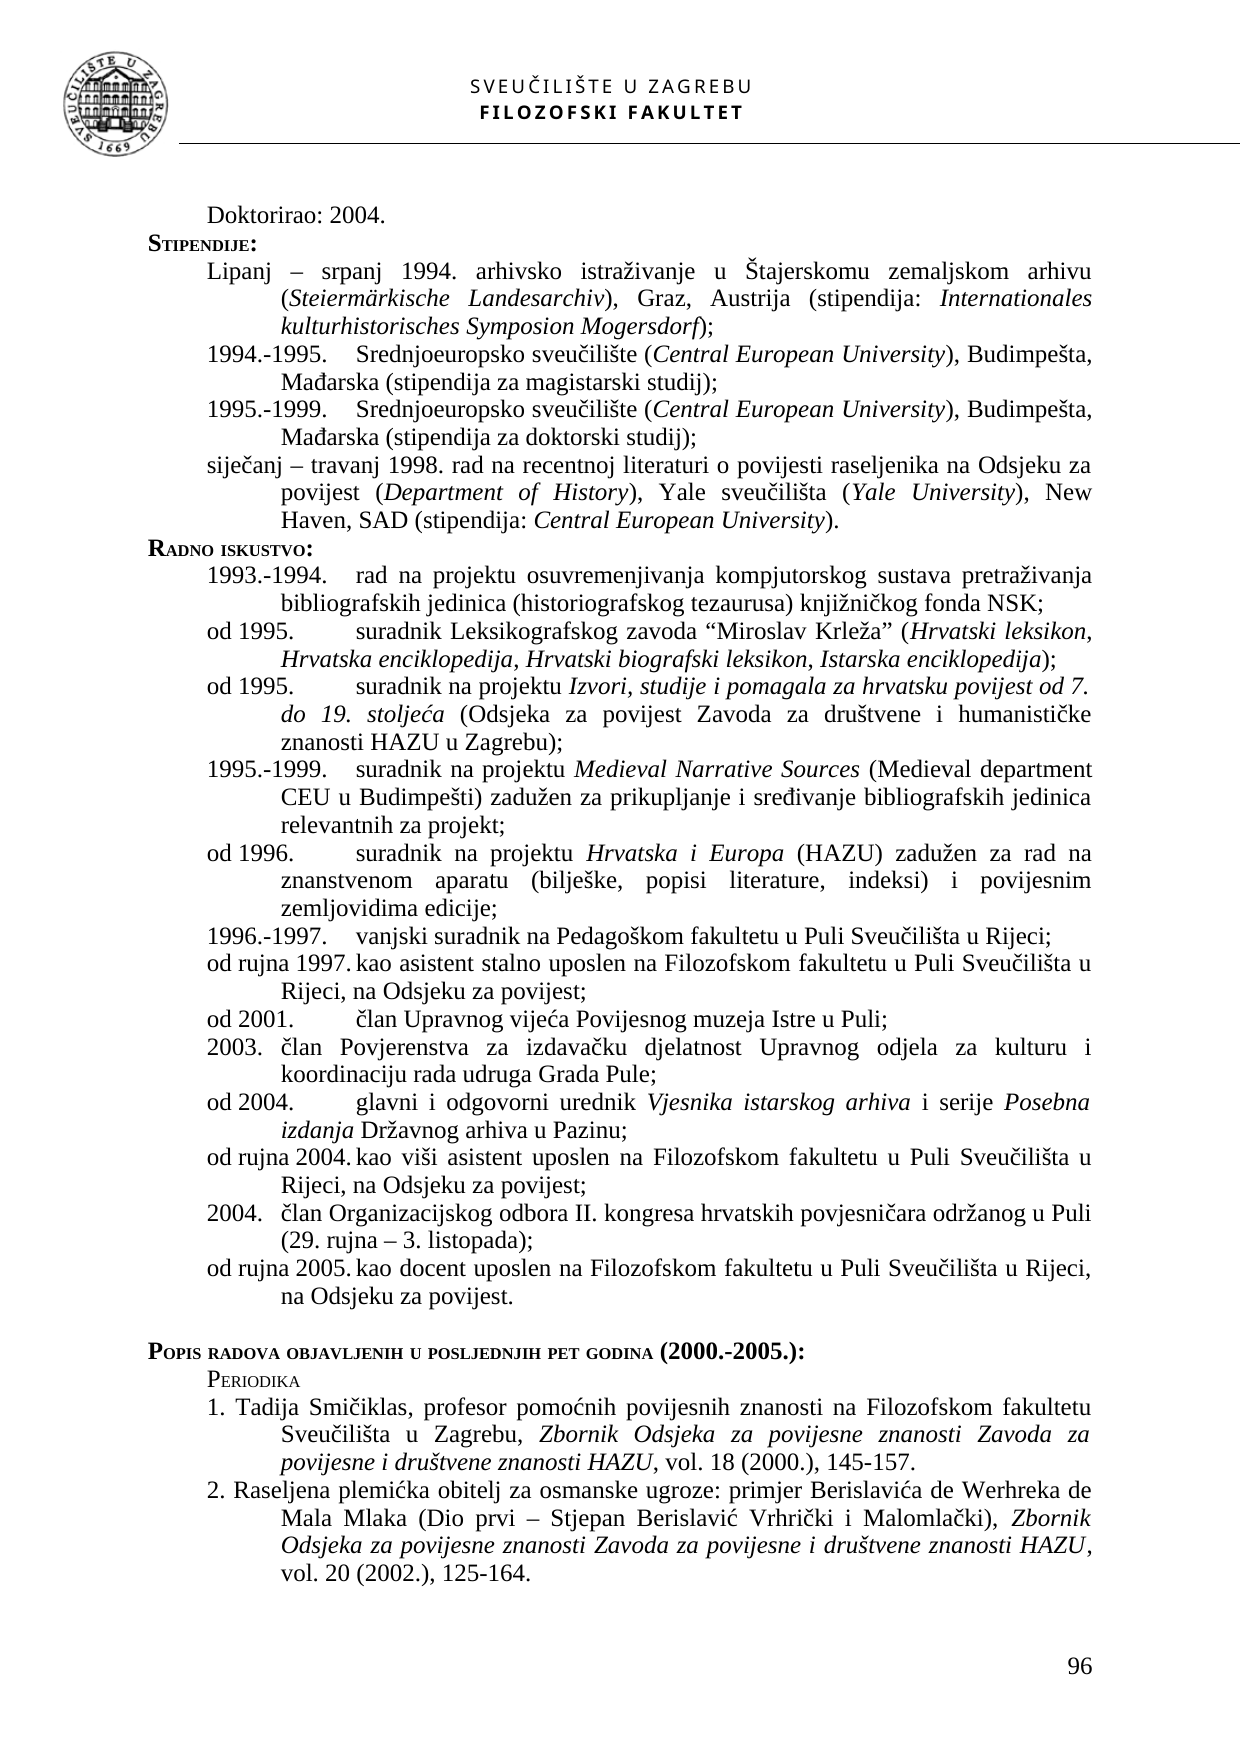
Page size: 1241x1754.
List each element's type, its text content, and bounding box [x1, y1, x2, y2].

text Stipendije: [148, 229, 1092, 257]
text od 1996. suradnik na projektu Hrvatska i Europa (HAZU) zadužen za rad na znanstvenom aparatu (bilješke, popisi literature, indeksi) i povijesnim zemljovidima edicije; [207, 839, 1092, 922]
text 1995.-1999. suradnik na projektu Medieval Narrative Sources (Medieval department CEU u Budimpešti) zadužen za prikupljanje i sređivanje bibliografskih jedinica relevantnih za projekt; [207, 756, 1092, 839]
text Lipanj – srpanj 1994. arhivsko istraživanje u Štajerskomu zemaljskom arhivu (Steiermärkische Landesarchiv), Graz, Austrija (stipendija: Internationales kulturhistorisches Symposion Mogersdorf); [207, 257, 1092, 340]
text od 1995. suradnik Leksikografskog zavoda “Miroslav Krleža” (Hrvatski leksikon, Hrvatska enciklopedija, Hrvatski biografski leksikon, Istarska enciklopedija); [207, 617, 1092, 672]
text 2003. član Povjerenstva za izdavačku djelatnost Upravnog odjela za kulturu i koordinaciju rada udruga Grada Pule; [207, 1033, 1092, 1088]
text od rujna 2004. kao viši asistent uposlen na Filozofskom fakultetu u Puli Sveučilišta u Rijeci, na Odsjeku za povijest; [207, 1143, 1092, 1199]
text od 2004. glavni i odgovorni urednik Vjesnika istarskog arhiva i serije Posebna izdanja Državnog arhiva u Pazinu; [207, 1088, 1092, 1143]
text Periodika [207, 1365, 1092, 1393]
text 1995.-1999. Srednjoeuropsko sveučilište (Central European University), Budimpešta, Mađarska (stipendija za doktorski studij); [207, 395, 1092, 451]
text 1994.-1995. Srednjoeuropsko sveučilište (Central European University), Budimpešta, Mađarska (stipendija za magistarski studij); [207, 340, 1092, 395]
text Doktorirao: 2004. [207, 201, 1092, 229]
text Popis radova objavljenih u posljednjih pet godina (2000.-2005.): [148, 1337, 1092, 1365]
text od rujna 1997. kao asistent stalno uposlen na Filozofskom fakultetu u Puli Sveučilišta u Rijeci, na Odsjeku za povijest; [207, 949, 1092, 1005]
text Radno iskustvo: [148, 534, 1092, 562]
text siječanj – travanj 1998. rad na recentnoj literaturi o povijesti raseljenika na Odsjeku za povijest (Department of History), Yale sveučilišta (Yale University), New Haven, SAD (stipendija: Central European University). [207, 451, 1092, 534]
text od rujna 2005. kao docent uposlen na Filozofskom fakultetu u Puli Sveučilišta u Rijeci, na Odsjeku za povijest. [207, 1254, 1092, 1310]
text 1. Tadija Smičiklas, profesor pomoćnih povijesnih znanosti na Filozofskom fakultetu Sveučilišta u Zagrebu, Zbornik Odsjeka za povijesne znanosti Zavoda za povijesne i društvene znanosti HAZU, vol. 18 (2000.), 145-157. [207, 1393, 1092, 1476]
text 2004. član Organizacijskog odbora II. kongresa hrvatskih povjesničara održanog u Puli (29. rujna – 3. listopada); [207, 1199, 1092, 1254]
text od 2001. član Upravnog vijeća Povijesnog muzeja Istre u Puli; [207, 1005, 1092, 1033]
text od 1995. suradnik na projektu Izvori, studije i pomagala za hrvatsku povijest od 7. do 19. stoljeća (Odsjeka za povijest Zavoda za društvene i humanističke znanosti HAZU u Zagrebu); [207, 672, 1092, 756]
picture [60, 48, 170, 157]
text 2. Raseljena plemićka obitelj za osmanske ugroze: primjer Berislavića de Werhreka de Mala Mlaka (Dio prvi – Stjepan Berislavić Vrhrički i Malomlački), Zbornik Odsjeka za povijesne znanosti Zavoda za povijesne i društvene znanosti HAZU, vol. 20 (2002.), 125-164. [207, 1476, 1092, 1587]
text 1996.-1997. vanjski suradnik na Pedagoškom fakultetu u Puli Sveučilišta u Rijeci; [207, 922, 1092, 949]
text 1993.-1994. rad na projektu osuvremenjivanja kompjutorskog sustava pretraživanja bibliografskih jedinica (historiografskog tezaurusa) knjižničkog fonda NSK; [207, 562, 1092, 617]
